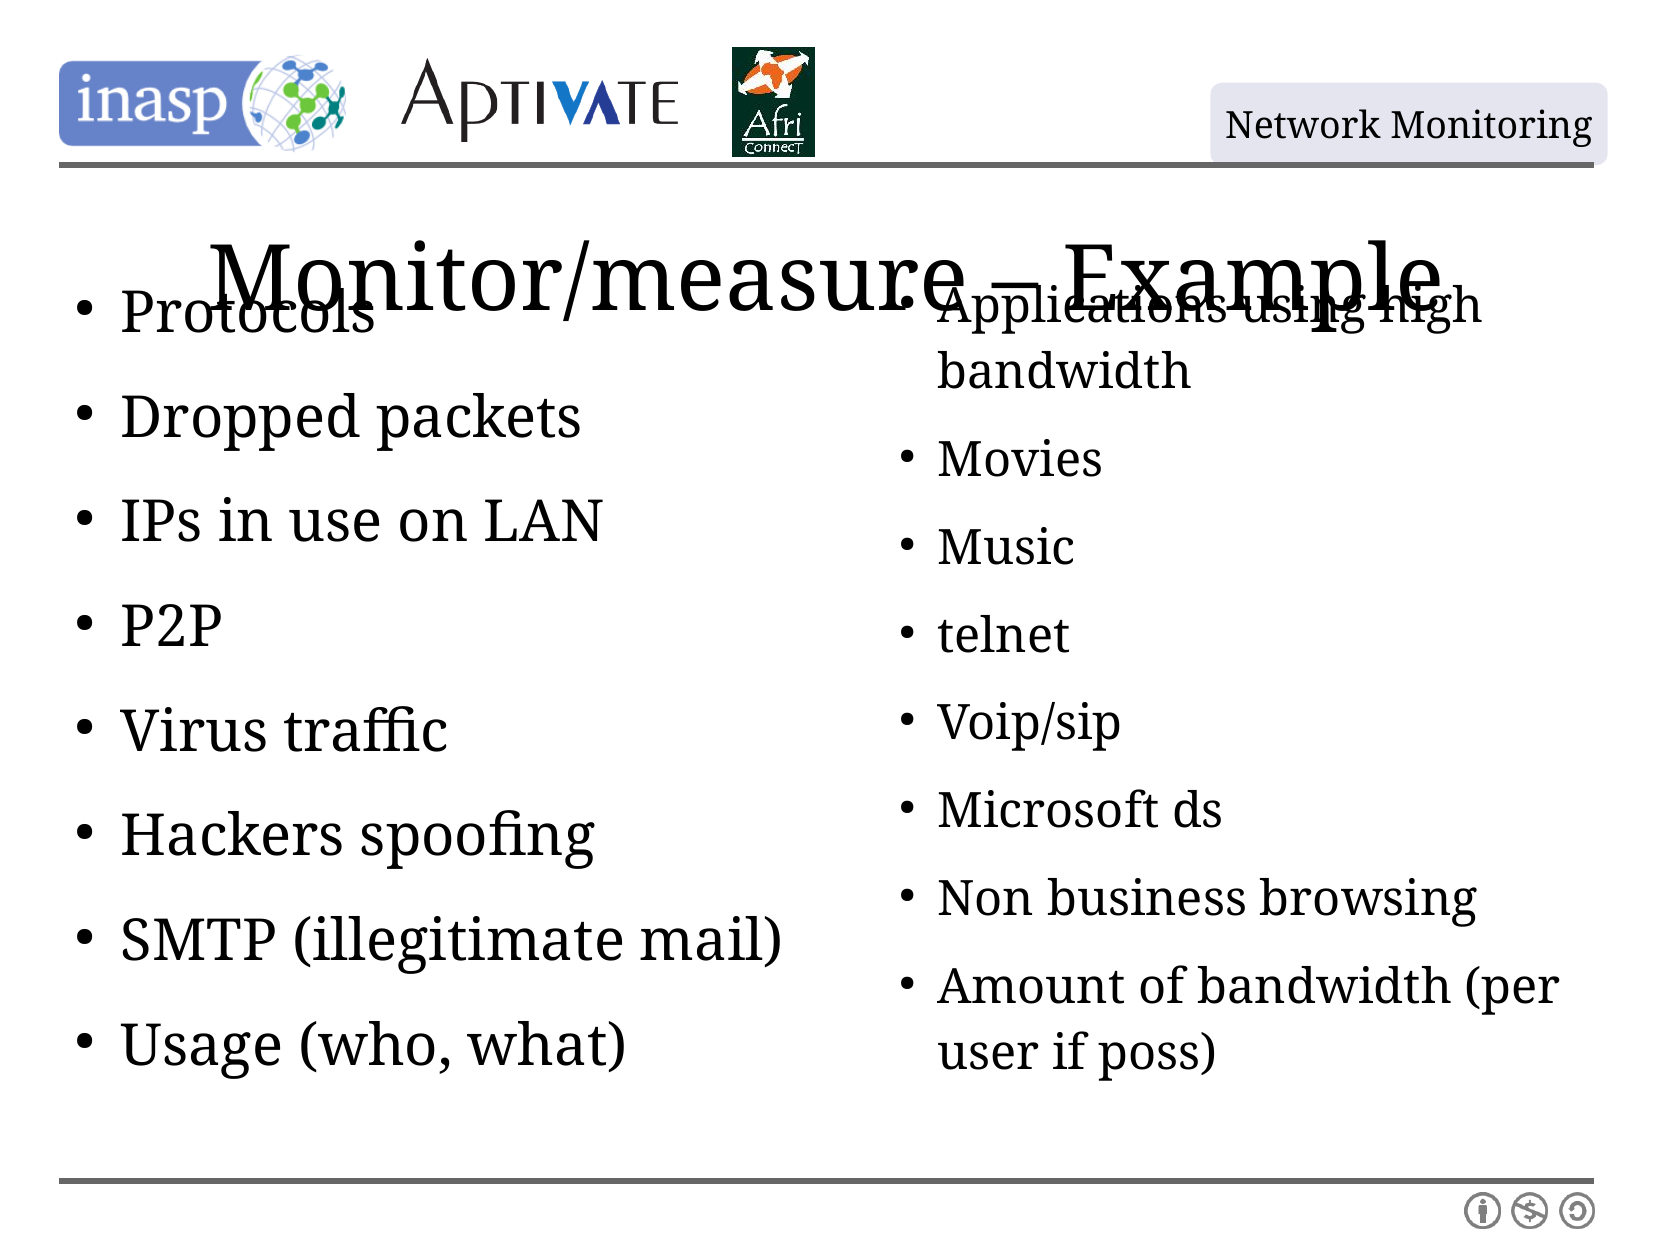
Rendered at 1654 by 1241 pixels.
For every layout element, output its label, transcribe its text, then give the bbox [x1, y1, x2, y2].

picture [1511, 1192, 1548, 1229]
picture [59, 47, 355, 160]
picture [401, 58, 678, 142]
picture [732, 47, 815, 157]
list Applications using high bandwidth Movies Music telnet Voip/sip Microsoft ds Non business browsing Amount of bandwidth (per user if poss) [885, 270, 1654, 1089]
title Monitor/measure – Example [59, 212, 1595, 343]
list Protocols Dropped packets IPs in use on LAN P2P Virus traffic Hackers spoofing SMTP (illegitimate mail) Usage (who, what) [59, 270, 827, 1089]
picture [1559, 1192, 1595, 1229]
picture [1464, 1192, 1501, 1229]
